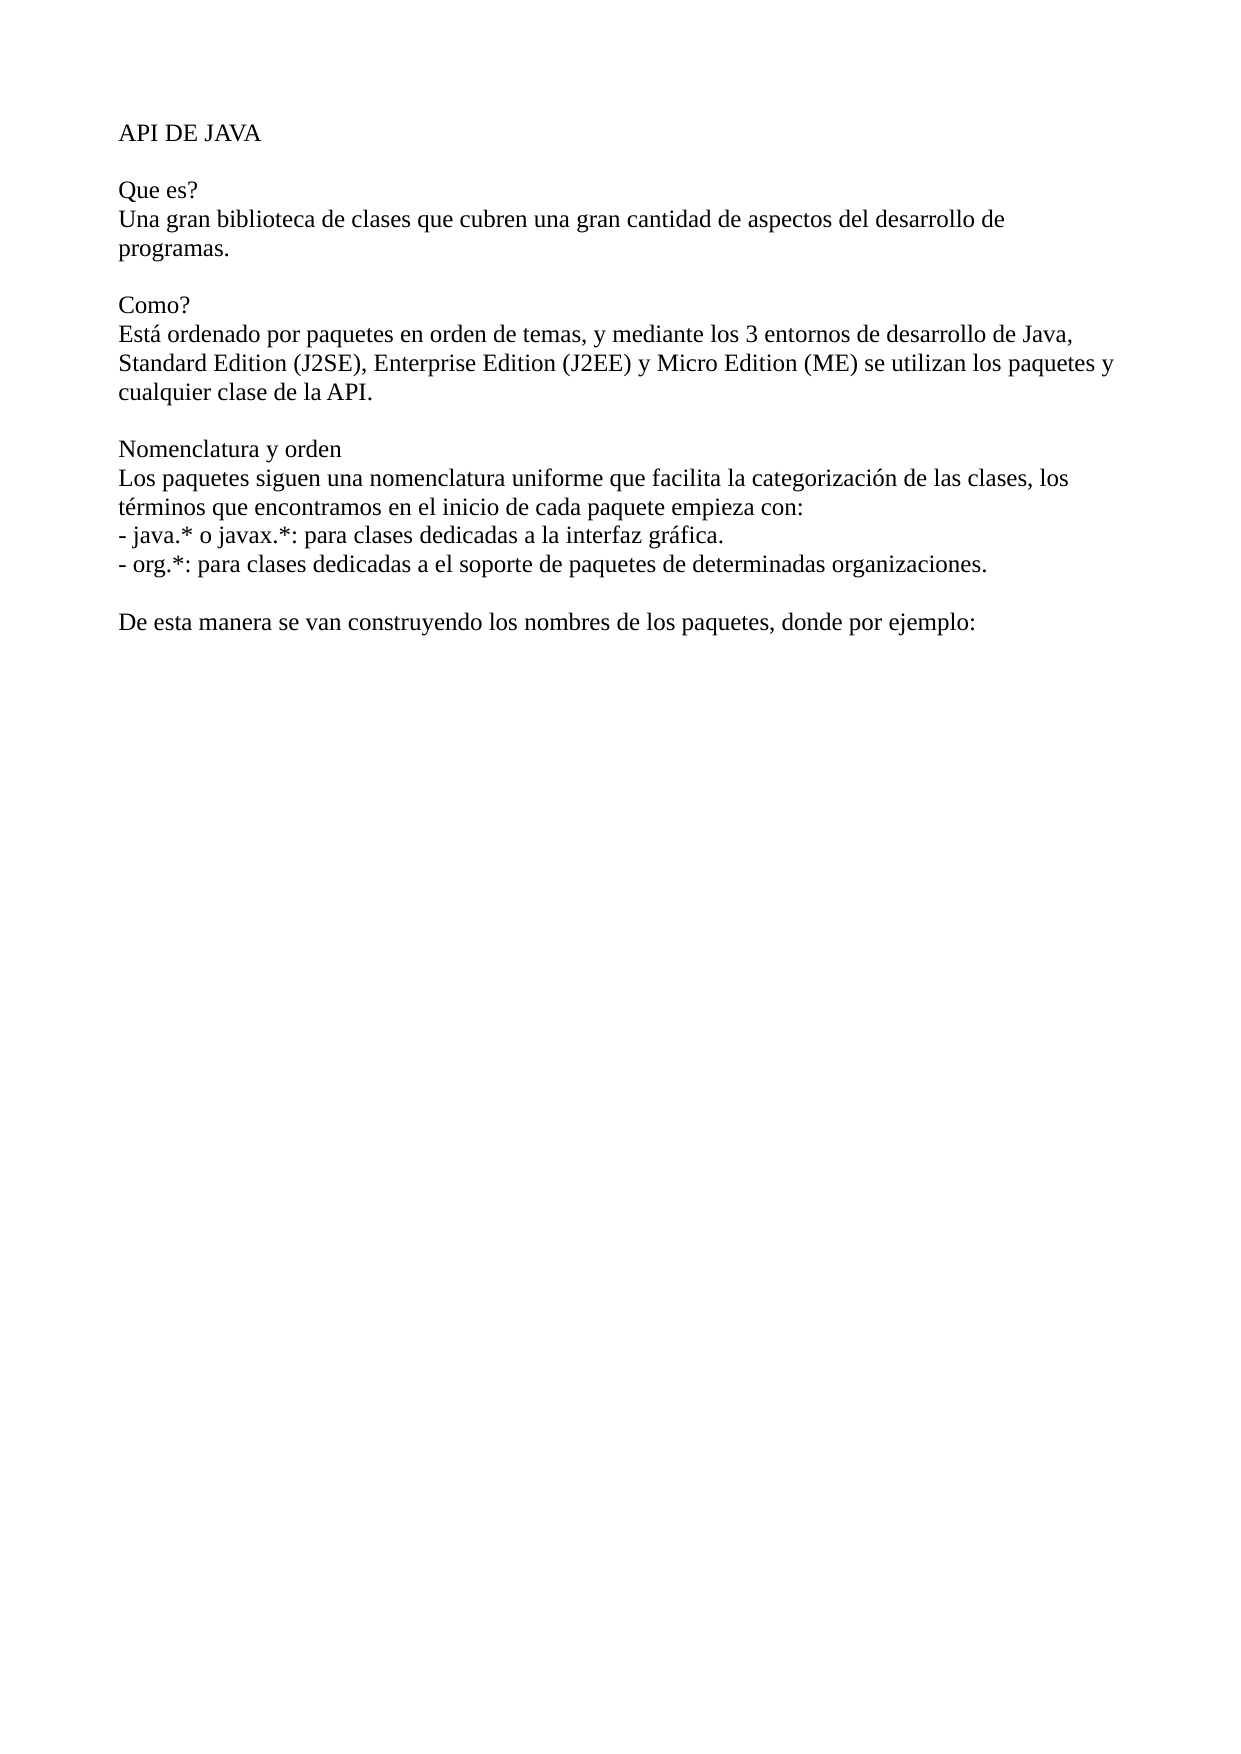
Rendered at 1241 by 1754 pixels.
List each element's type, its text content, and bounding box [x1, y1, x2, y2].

text Una gran biblioteca de clases que cubren una gran cantidad de aspectos del desarrollo de programas. [118, 204, 1122, 262]
text Está ordenado por paquetes en orden de temas, y mediante los 3 entornos de desarrollo de Java, Standard Edition (J2SE), Enterprise Edition (J2EE) y Micro Edition (ME) se utilizan los paquetes y cualquier clase de la API. [118, 319, 1122, 406]
text API DE JAVA [118, 118, 1122, 147]
text De esta manera se van construyendo los nombres de los paquetes, donde por ejemplo: [118, 607, 1122, 636]
text Como? [118, 291, 1122, 319]
text - java.* o javax.*: para clases dedicadas a la interfaz gráfica. [118, 521, 1122, 549]
text - org.*: para clases dedicadas a el soporte de paquetes de determinadas organizaciones. [118, 549, 1122, 578]
text Nomenclatura y orden [118, 434, 1122, 463]
text Los paquetes siguen una nomenclatura uniforme que facilita la categorización de las clases, los términos que encontramos en el inicio de cada paquete empieza con: [118, 463, 1122, 521]
text Que es? [118, 176, 1122, 204]
